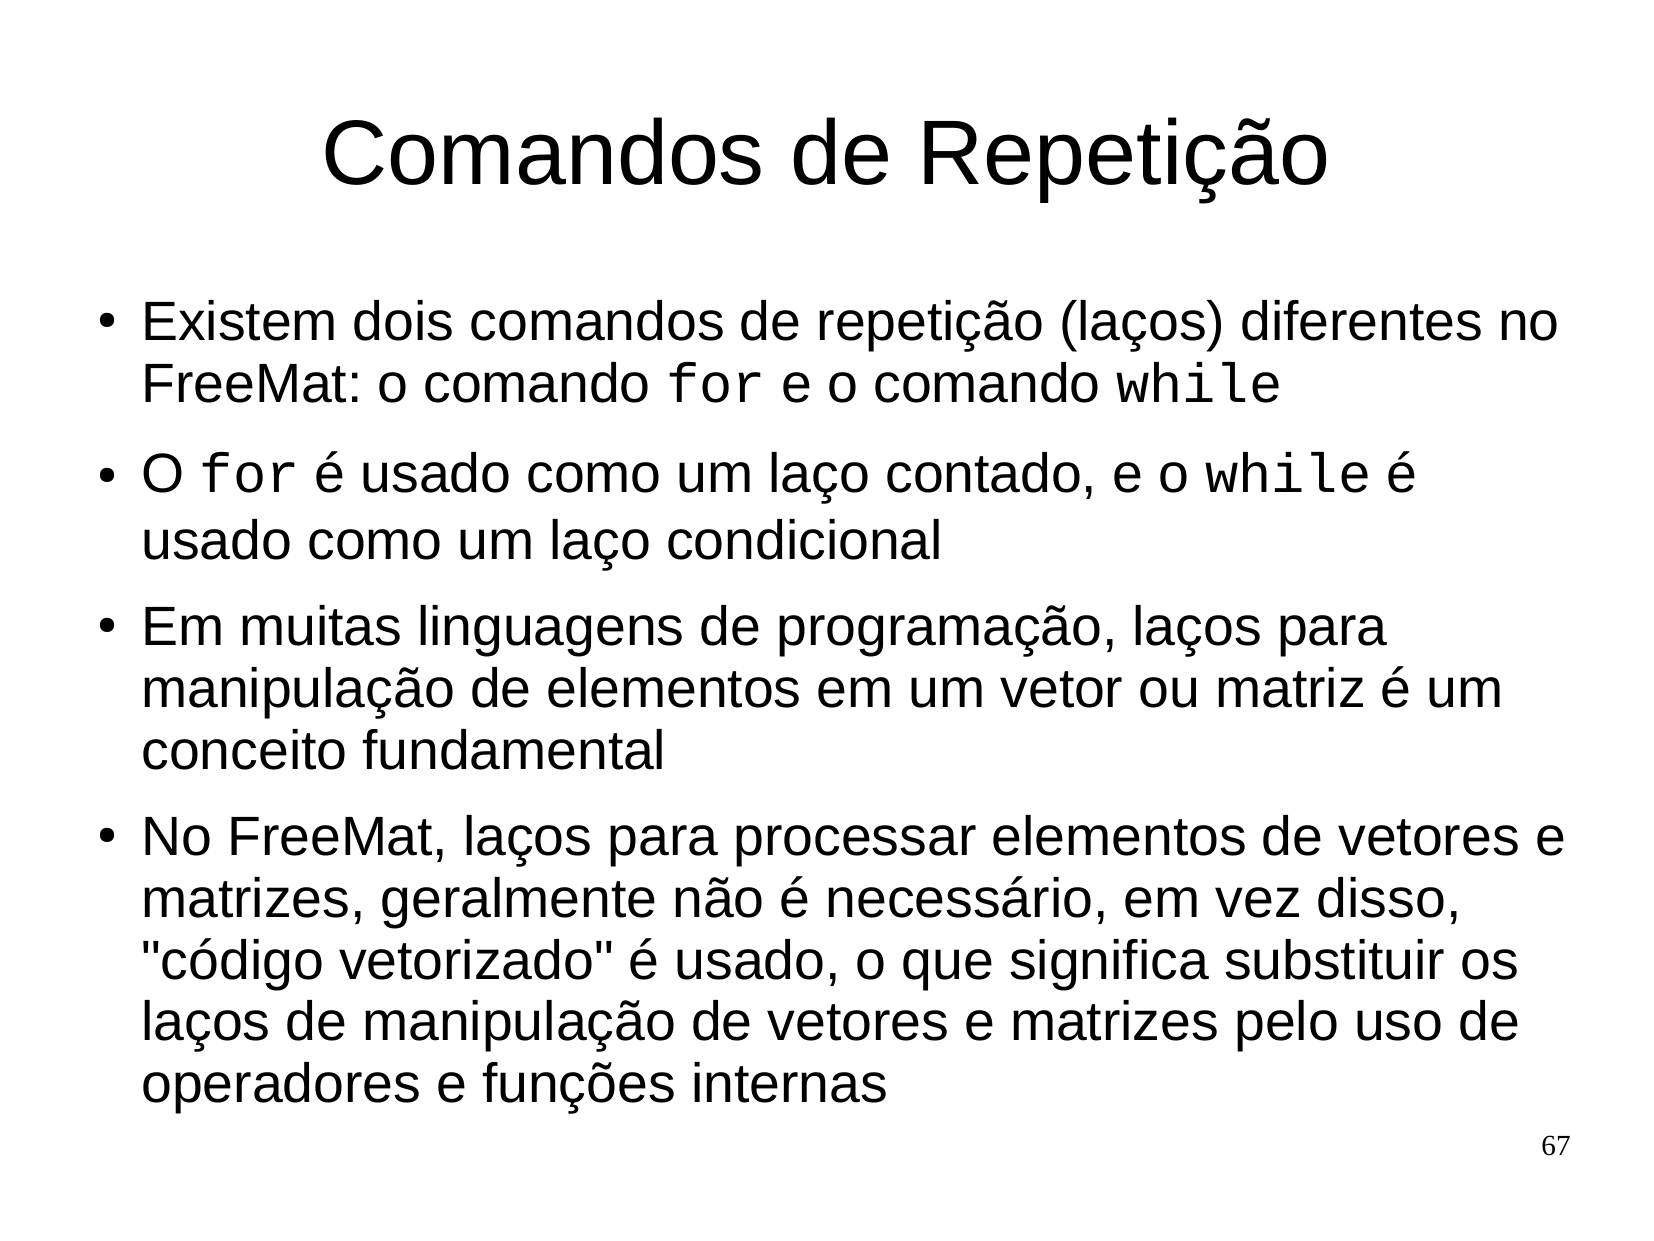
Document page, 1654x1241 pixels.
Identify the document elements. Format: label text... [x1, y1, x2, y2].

title Comandos de Repetição [82, 49, 1571, 257]
list Existem dois comandos de repetição (laços) diferentes no FreeMat: o comando for e o comando while O for é usado como um laço contado, e o while é usado como um laço condicional Em muitas linguagens de programação, laços para manipulação de elementos em um vetor ou matriz é um conceito fundamental No FreeMat, laços para processar elementos de vetores e matrizes, geralmente não é necessário, em vez disso, "código vetorizado" é usado, o que significa substituir os laços de manipulação de vetores e matrizes pelo uso de operadores e funções internas [82, 290, 1571, 1123]
